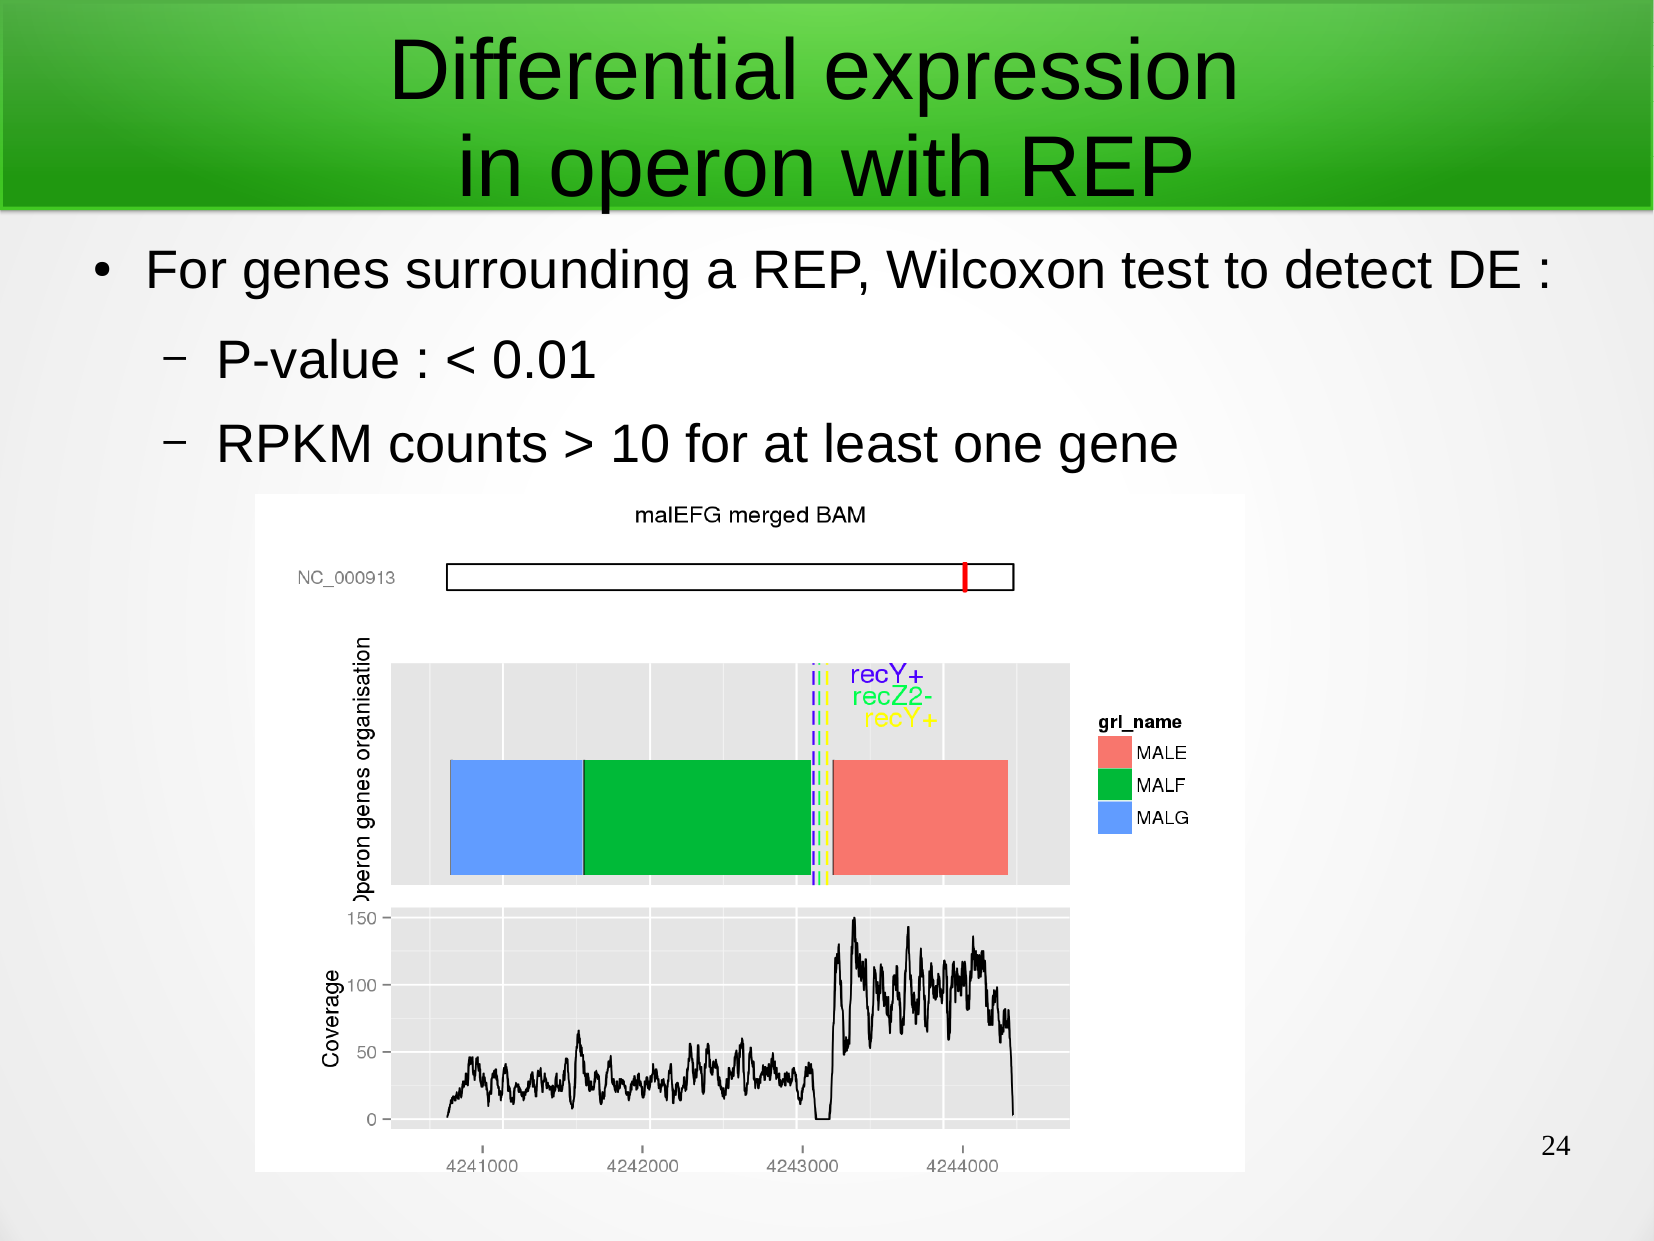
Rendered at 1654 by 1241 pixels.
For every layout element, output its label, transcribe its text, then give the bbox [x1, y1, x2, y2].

list For genes surrounding a REP, Wilcoxon test to detect DE : P-value : < 0.01 RPKM counts > 10 for at least one gene [75, 240, 1564, 1201]
title Differential expression in operon with REP [82, 21, 1571, 215]
